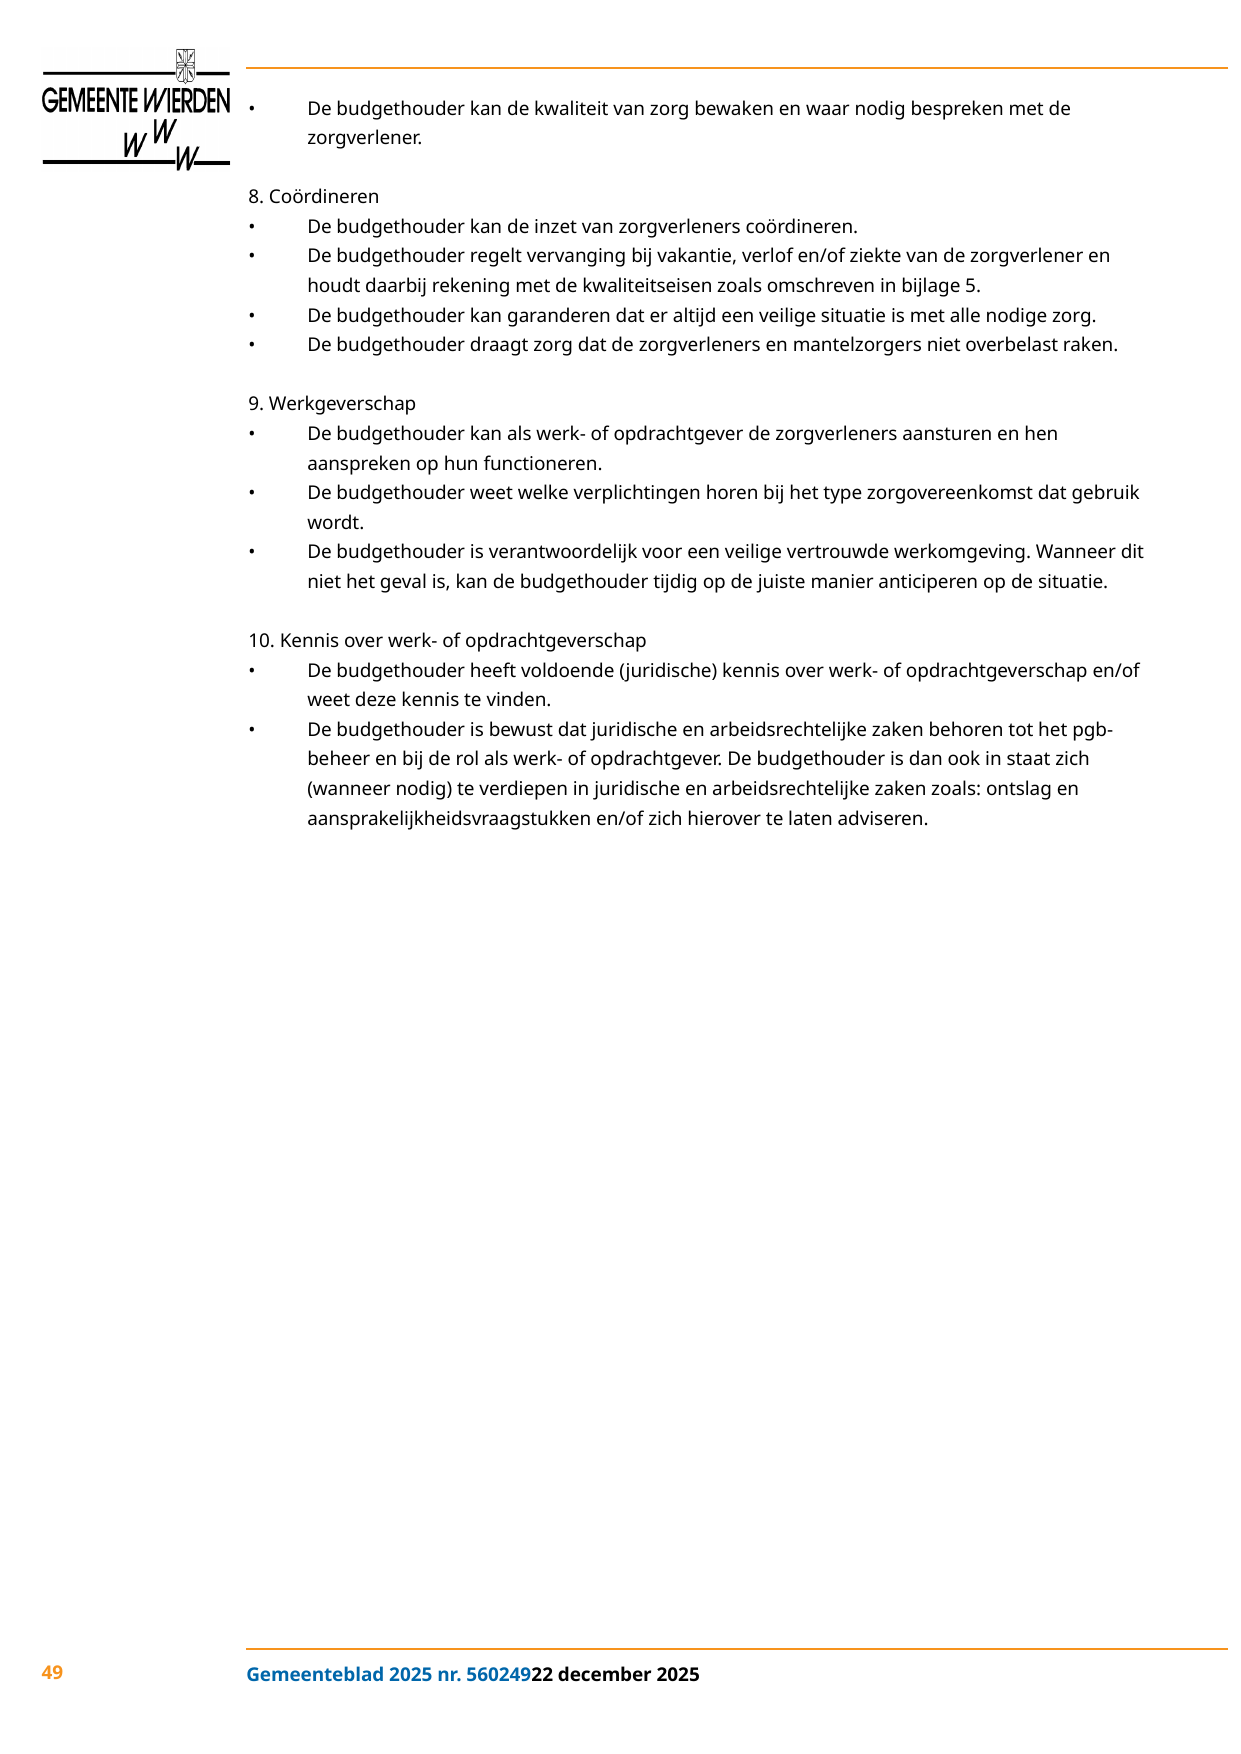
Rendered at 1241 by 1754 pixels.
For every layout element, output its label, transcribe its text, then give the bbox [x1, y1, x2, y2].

list De budgethouder kan de inzet van zorgverleners coördineren. [248, 213, 1152, 239]
text 8. Coördineren [248, 183, 1152, 209]
list De budgethouder regelt vervanging bij vakantie, verlof en/of ziekte van de zorgverlener en houdt daarbij rekening met de kwaliteitseisen zoals omschreven in bijlage 5. [248, 243, 1152, 298]
list De budgethouder is bewust dat juridische en arbeidsrechtelijke zaken behoren tot het pgb-beheer en bij de rol als werk- of opdrachtgever. De budgethouder is dan ook in staat zich (wanneer nodig) te verdiepen in juridische en arbeidsrechtelijke zaken zoals: ontslag en aansprakelijkheidsvraagstukken en/of zich hierover te laten adviseren. [248, 716, 1152, 831]
list De budgethouder is verantwoordelijk voor een veilige vertrouwde werkomgeving. Wanneer dit niet het geval is, kan de budgethouder tijdig op de juiste manier anticiperen op de situatie. [248, 538, 1152, 594]
picture [41, 47, 231, 172]
list De budgethouder kan garanderen dat er altijd een veilige situatie is met alle nodige zorg. [248, 302, 1152, 328]
text 10. Kennis over werk- of opdrachtgeverschap [248, 627, 1152, 653]
list De budgethouder weet welke verplichtingen horen bij het type zorgovereenkomst dat gebruik wordt. [248, 479, 1152, 535]
list De budgethouder draagt zorg dat de zorgverleners en mantelzorgers niet overbelast raken. [248, 331, 1152, 357]
text 9. Werkgeverschap [248, 391, 1152, 416]
list De budgethouder heeft voldoende (juridische) kennis over werk- of opdrachtgeverschap en/of weet deze kennis te vinden. [248, 657, 1152, 712]
list De budgethouder kan de kwaliteit van zorg bewaken en waar nodig bespreken met de zorgverlener. [248, 95, 1152, 150]
list De budgethouder kan als werk- of opdrachtgever de zorgverleners aansturen en hen aanspreken op hun functioneren. [248, 420, 1152, 476]
